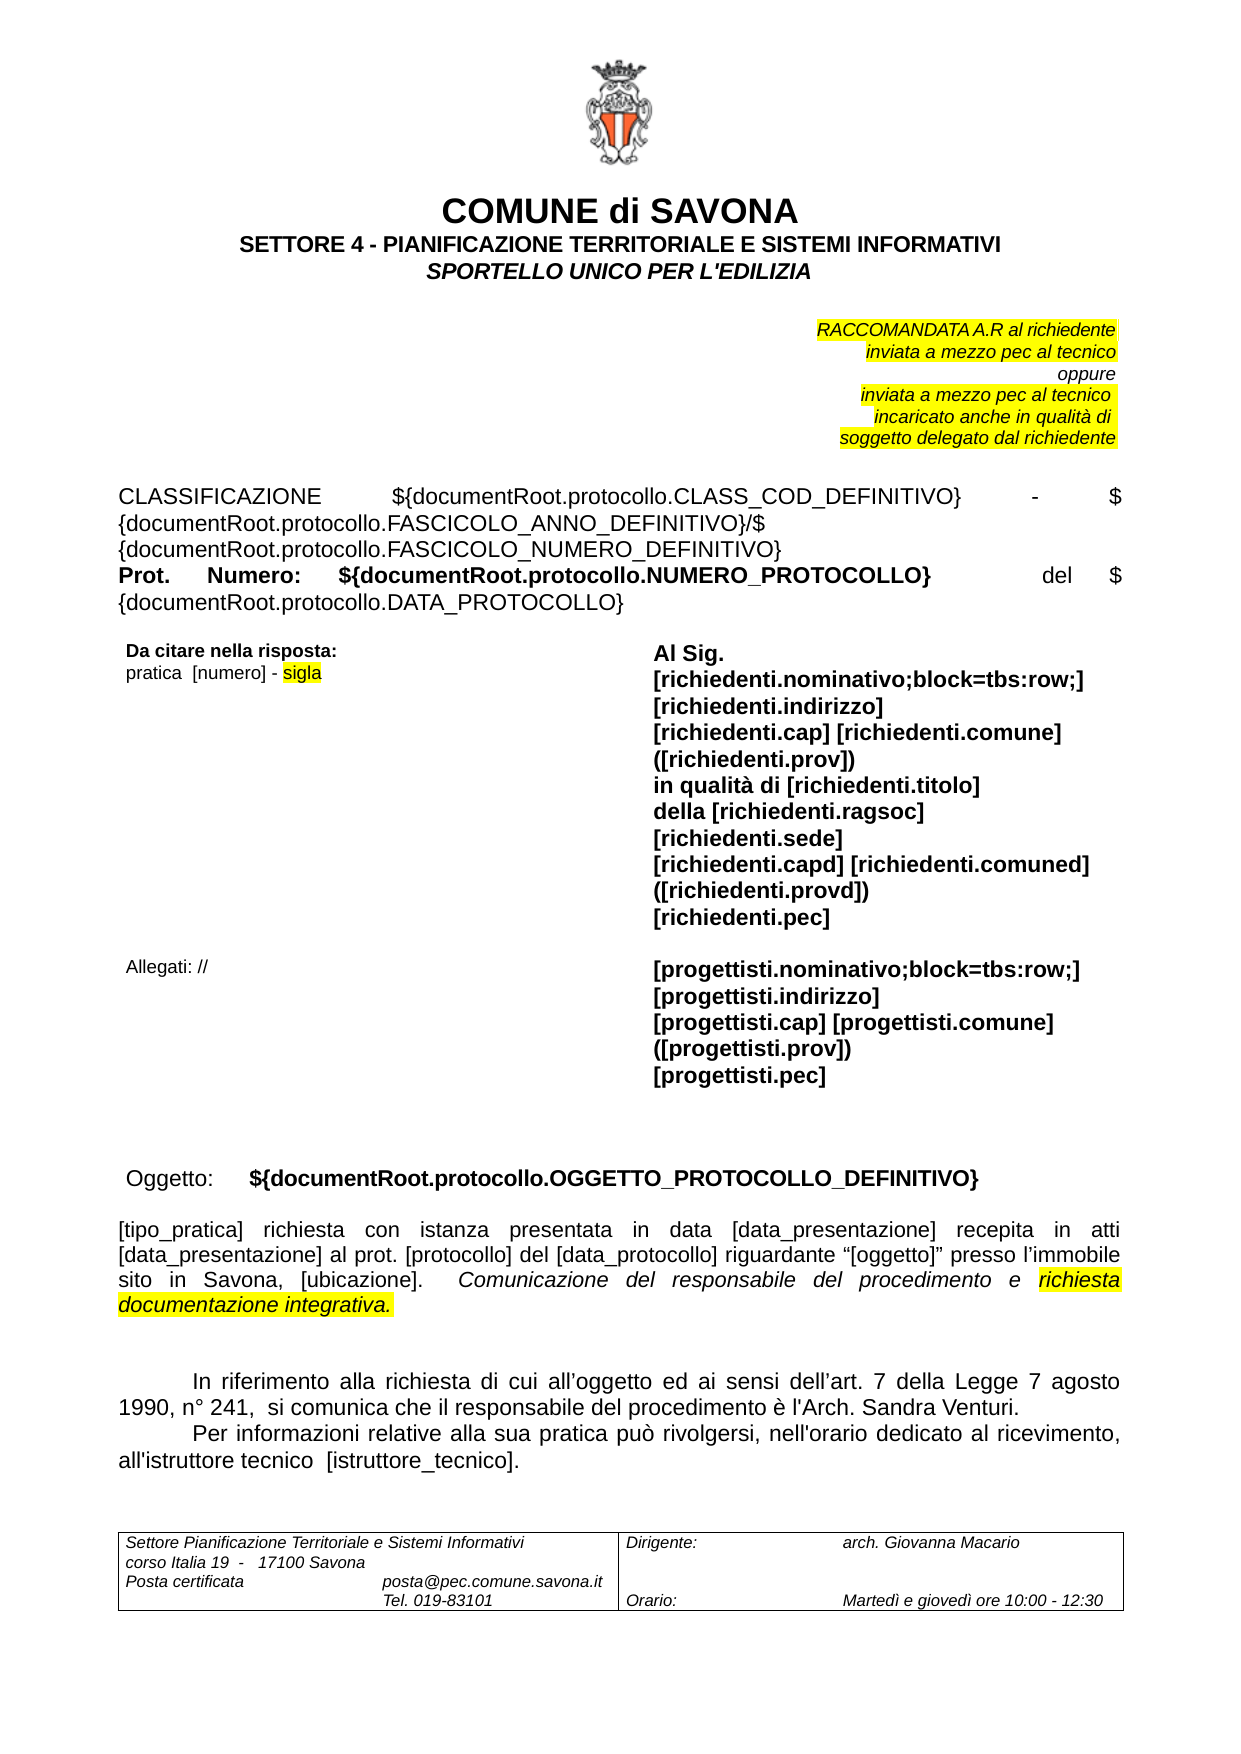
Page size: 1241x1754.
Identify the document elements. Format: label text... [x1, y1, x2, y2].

text Prot. Numero: ${documentRoot.protocollo.NUMERO_PROTOCOLLO} del ${documentRoot.protocollo.DATA_PROTOCOLLO} [118, 562, 1122, 615]
table_cell [451, 956, 646, 1114]
picture [507, 54, 733, 182]
text Per informazioni relative alla sua pratica può rivolgersi, nell'orario dedicato al ricevimento, all'istruttore tecnico [istruttore_tecnico]. [118, 1420, 1122, 1473]
table_header [118, 314, 644, 454]
table_header Da citare nella risposta: pratica [numero] - sigla [118, 640, 451, 956]
table_header Oggetto: [118, 1165, 236, 1191]
table_header [451, 640, 646, 956]
table_header ${documentRoot.protocollo.OGGETTO_PROTOCOLLO_DEFINITIVO} [236, 1165, 1123, 1191]
table_header RACCOMANDATA A.R al richiedente inviata a mezzo pec al tecnico oppure inviata a mezzo pec al tecnico incaricato anche in qualità di soggetto delegato dal richiedente [644, 314, 1123, 454]
text CLASSIFICAZIONE ${documentRoot.protocollo.CLASS_COD_DEFINITIVO} - ${documentRoot.protocollo.FASCICOLO_ANNO_DEFINITIVO}/${documentRoot.protocollo.FASCICOLO_NUMERO_DEFINITIVO} [118, 483, 1122, 562]
text In riferimento alla richiesta di cui all’oggetto ed ai sensi dell’art. 7 della Legge 7 agosto 1990, n° 241, si comunica che il responsabile del procedimento è l'Arch. Sandra Venturi. [118, 1368, 1122, 1420]
table_cell [progettisti.nominativo;block=tbs:row;] [progettisti.indirizzo] [progettisti.cap] [progettisti.comune] ([progettisti.prov]) [progettisti.pec] [646, 956, 1119, 1114]
text [tipo_pratica] richiesta con istanza presentata in data [data_presentazione] recepita in atti [data_presentazione] al prot. [protocollo] del [data_protocollo] riguardante “[oggetto]” presso l’immobile sito in Savona, [ubicazione]. Comunicazione del responsabile del procedimento e richiesta documentazione integrativa. [118, 1216, 1122, 1317]
table_header Al Sig. [richiedenti.nominativo;block=tbs:row;] [richiedenti.indirizzo] [richiedenti.cap] [richiedenti.comune] ([richiedenti.prov]) in qualità di [richiedenti.titolo] della [richiedenti.ragsoc] [richiedenti.sede] [richiedenti.capd] [richiedenti.comuned] ([richiedenti.provd]) [richiedenti.pec] [646, 640, 1119, 956]
table_cell Allegati: // [118, 956, 451, 1114]
